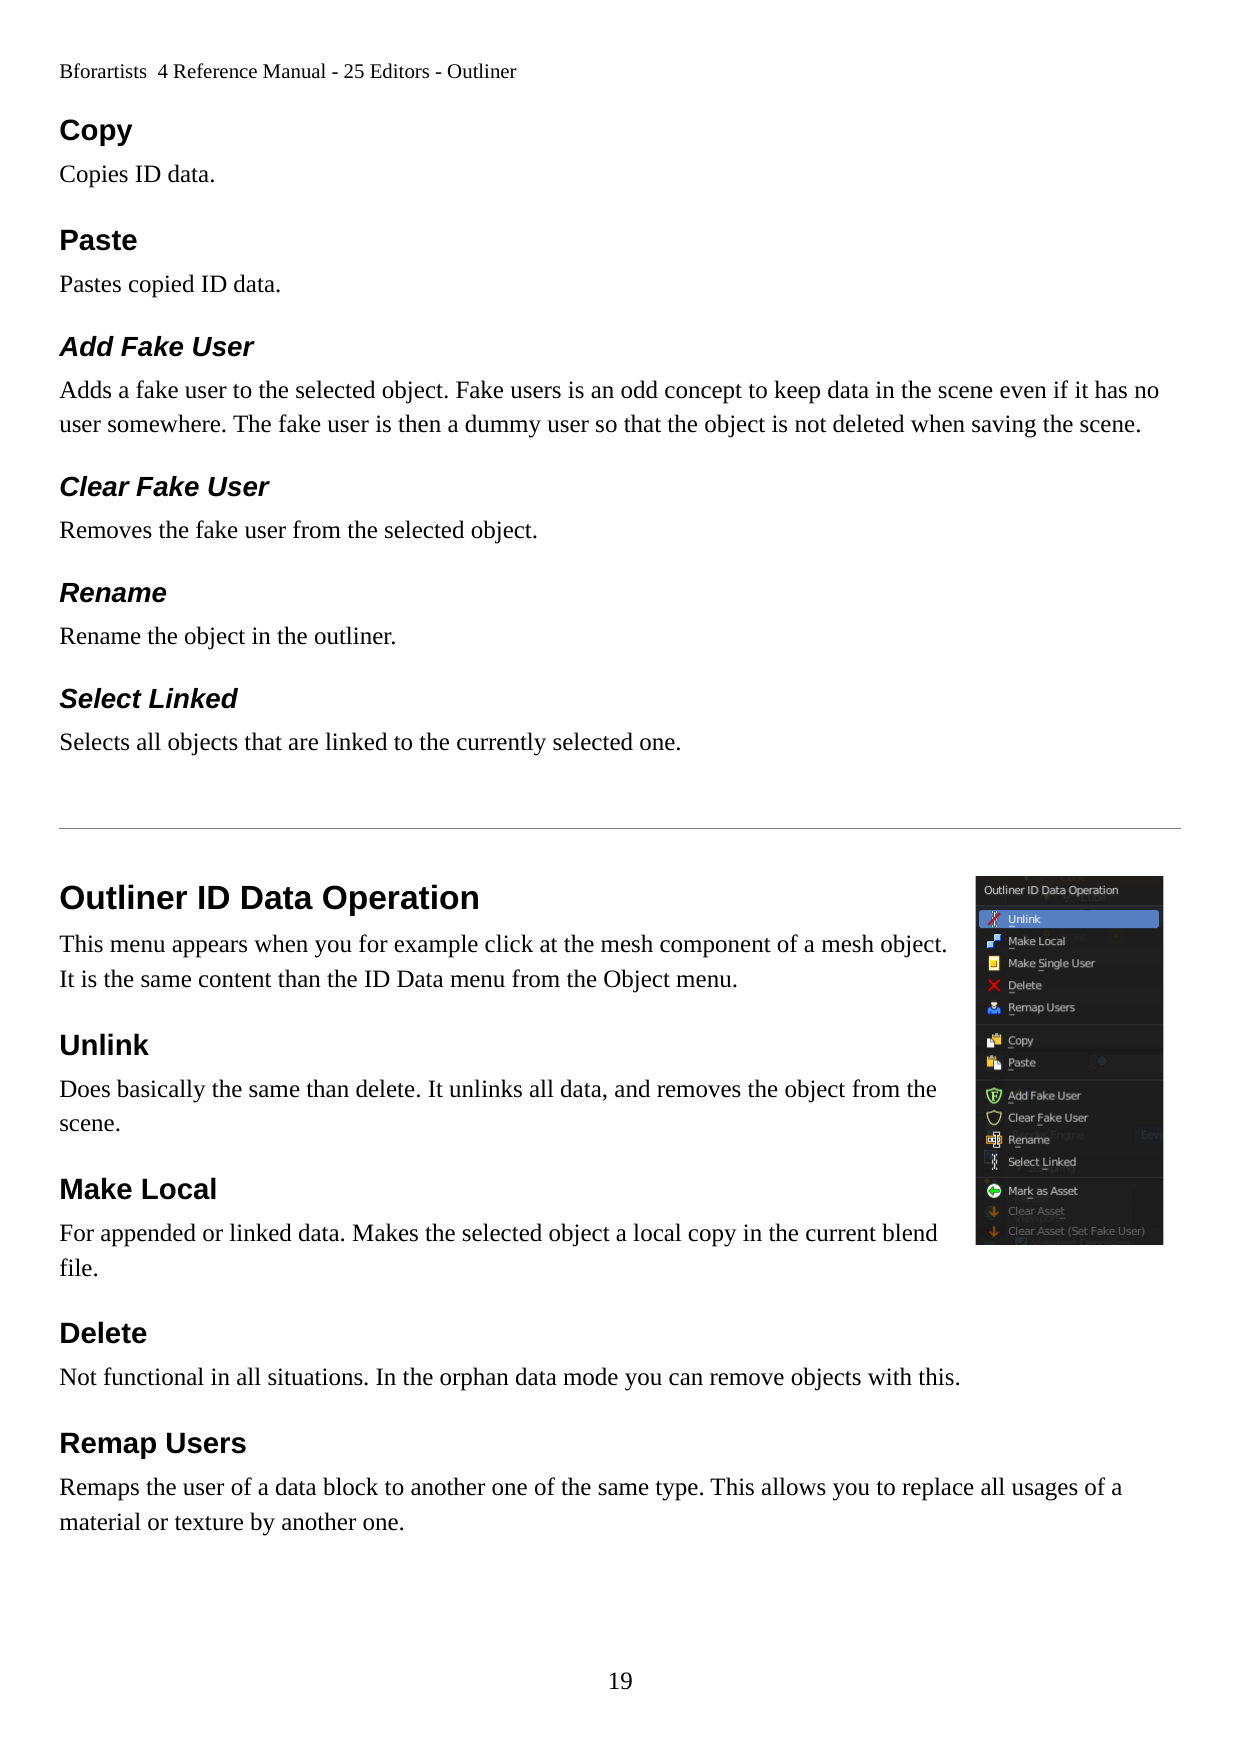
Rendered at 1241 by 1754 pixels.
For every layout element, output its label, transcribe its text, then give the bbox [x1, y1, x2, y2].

subtitle Add Fake User [59, 330, 1181, 362]
text Selects all objects that are linked to the currently selected one. [59, 727, 1181, 756]
text Remaps the user of a data block to another one of the same type. This allows you to replace all usages of a material or texture by another one. [59, 1472, 1181, 1536]
subtitle Outliner ID Data Operation [59, 878, 975, 917]
text Removes the fake user from the selected object. [59, 515, 1181, 544]
subtitle Make Local [59, 1172, 975, 1206]
text Copies ID data. [59, 159, 1181, 188]
text Adds a fake user to the selected object. Fake users is an odd concept to keep data in the scene even if it has no user somewhere. The fake user is then a dummy user so that the object is not deleted when saving the scene. [59, 375, 1181, 438]
text Does basically the same than delete. It unlinks all data, and removes the object from the scene. [59, 1074, 975, 1137]
subtitle Paste [59, 222, 1181, 256]
subtitle Copy [59, 113, 1181, 146]
subtitle Remap Users [59, 1426, 1181, 1460]
subtitle Select Linked [59, 683, 1181, 714]
subtitle [1164, 878, 1181, 917]
text Rename the object in the outliner. [59, 621, 1181, 650]
text Pastes copied ID data. [59, 269, 1181, 297]
subtitle Delete [59, 1316, 1181, 1350]
text For appended or linked data. Makes the selected object a local copy in the current blend file. [59, 1218, 1181, 1281]
text This menu appears when you for example click at the mesh component of a mesh object. It is the same content than the ID Data menu from the Object menu. [59, 929, 975, 993]
subtitle [1164, 1172, 1181, 1206]
subtitle [1164, 1027, 1181, 1061]
subtitle Unlink [59, 1027, 975, 1061]
picture [975, 876, 1164, 1245]
subtitle Rename [59, 577, 1181, 608]
subtitle Clear Fake User [59, 471, 1181, 503]
text Not functional in all situations. In the orphan data mode you can remove objects with this. [59, 1362, 1181, 1391]
